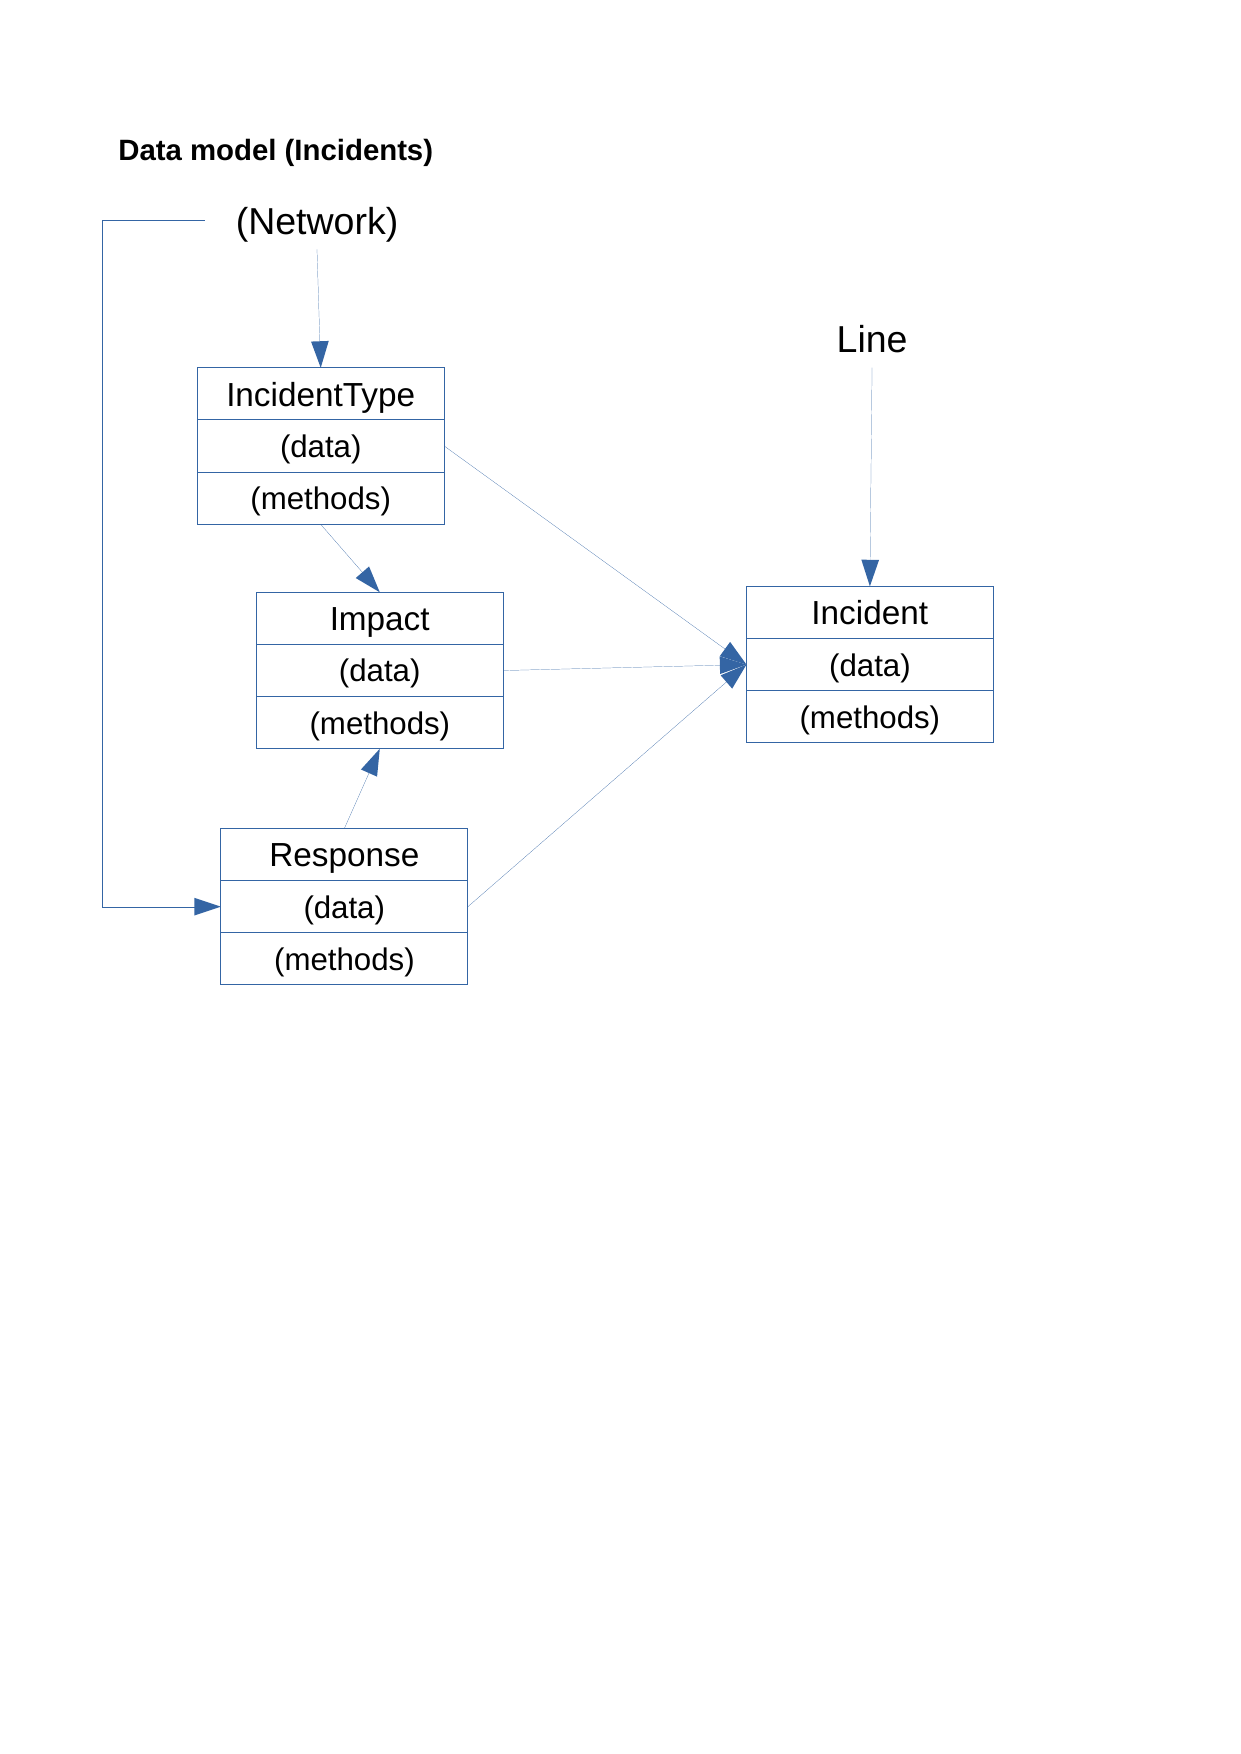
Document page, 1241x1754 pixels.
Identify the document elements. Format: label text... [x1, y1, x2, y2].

subtitle Data model (Incidents) [118, 133, 1122, 166]
